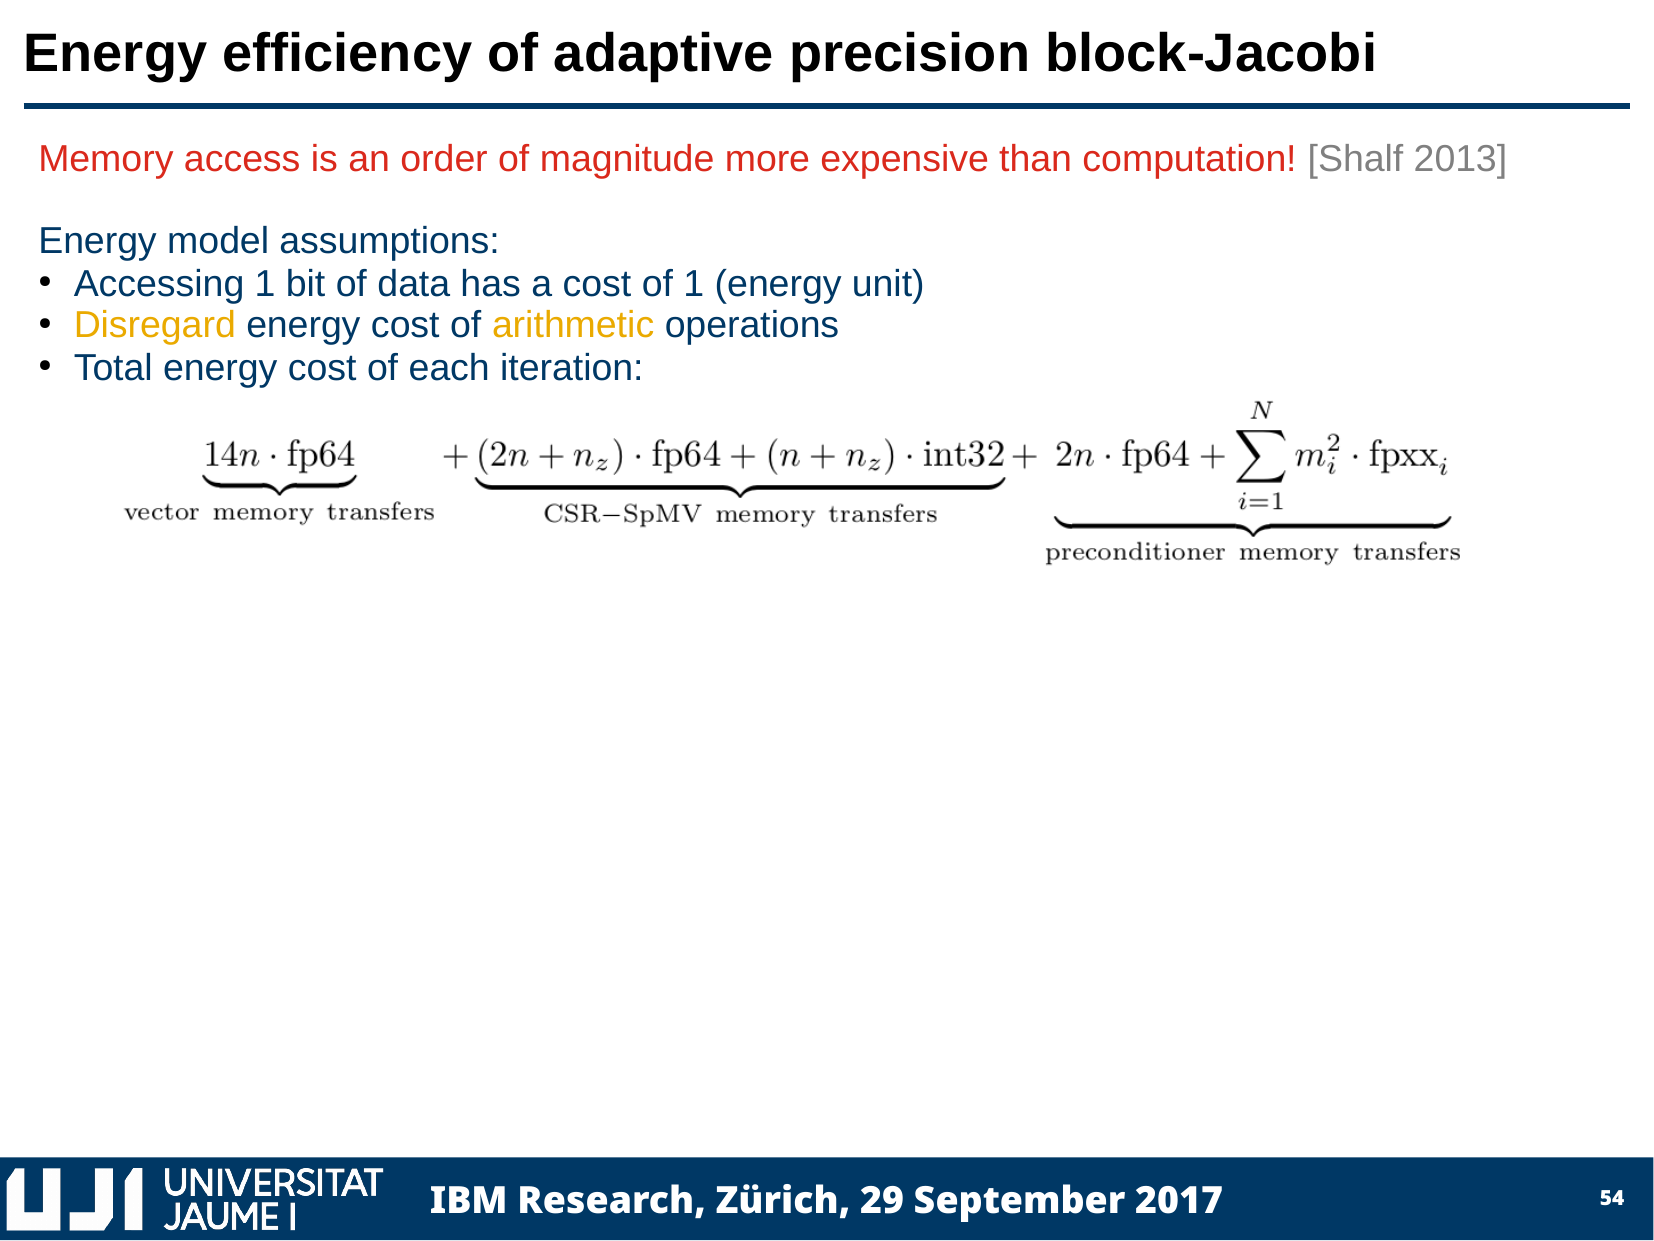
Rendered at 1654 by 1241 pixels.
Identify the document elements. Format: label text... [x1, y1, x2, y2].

title Energy efficiency of adaptive precision block-Jacobi [23, 0, 1630, 107]
text_box Energy model assumptions: Accessing 1 bit of data has a cost of 1 (energy unit) Disregard energy cost of arithmetic operations Total energy cost of each iteration: [23, 212, 941, 394]
picture [70, 389, 1477, 578]
picture [0, 1158, 390, 1241]
text_box Memory access is an order of magnitude more expensive than computation! [Shalf 2013] [23, 129, 1595, 211]
